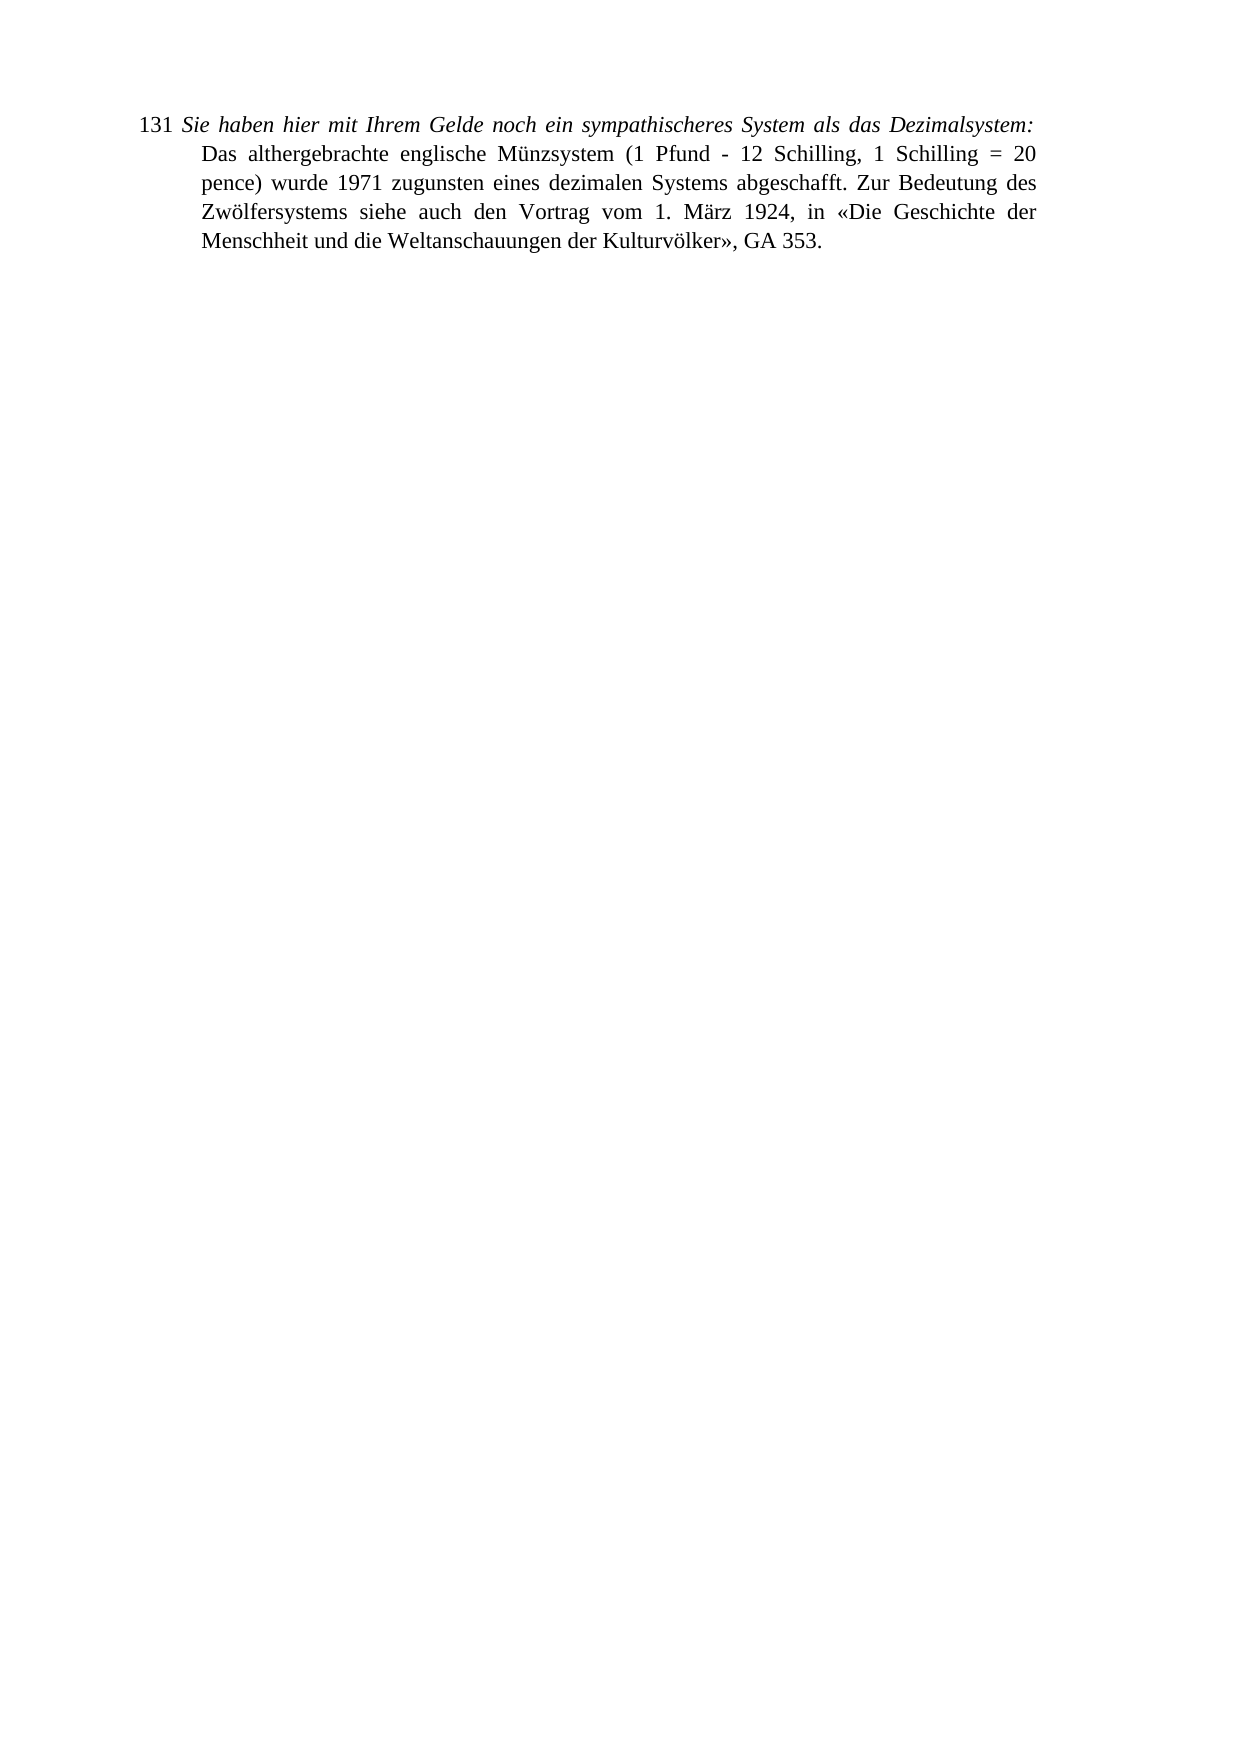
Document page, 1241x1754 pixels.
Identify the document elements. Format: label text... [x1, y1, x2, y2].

text 131 Sie haben hier mit Ihrem Gelde noch ein sympathischeres System als das Dezimalsystem: Das althergebrachte englische Münzsystem (1 Pfund - 12 Schilling, 1 Schilling = 20 pence) wurde 1971 zugunsten eines dezimalen Systems abgeschafft. Zur Bedeutung des Zwölfersystems siehe auch den Vortrag vom 1. März 1924, in «Die Geschichte der Menschheit und die Weltanschauungen der Kulturvölker», GA 353. [139, 111, 1038, 253]
